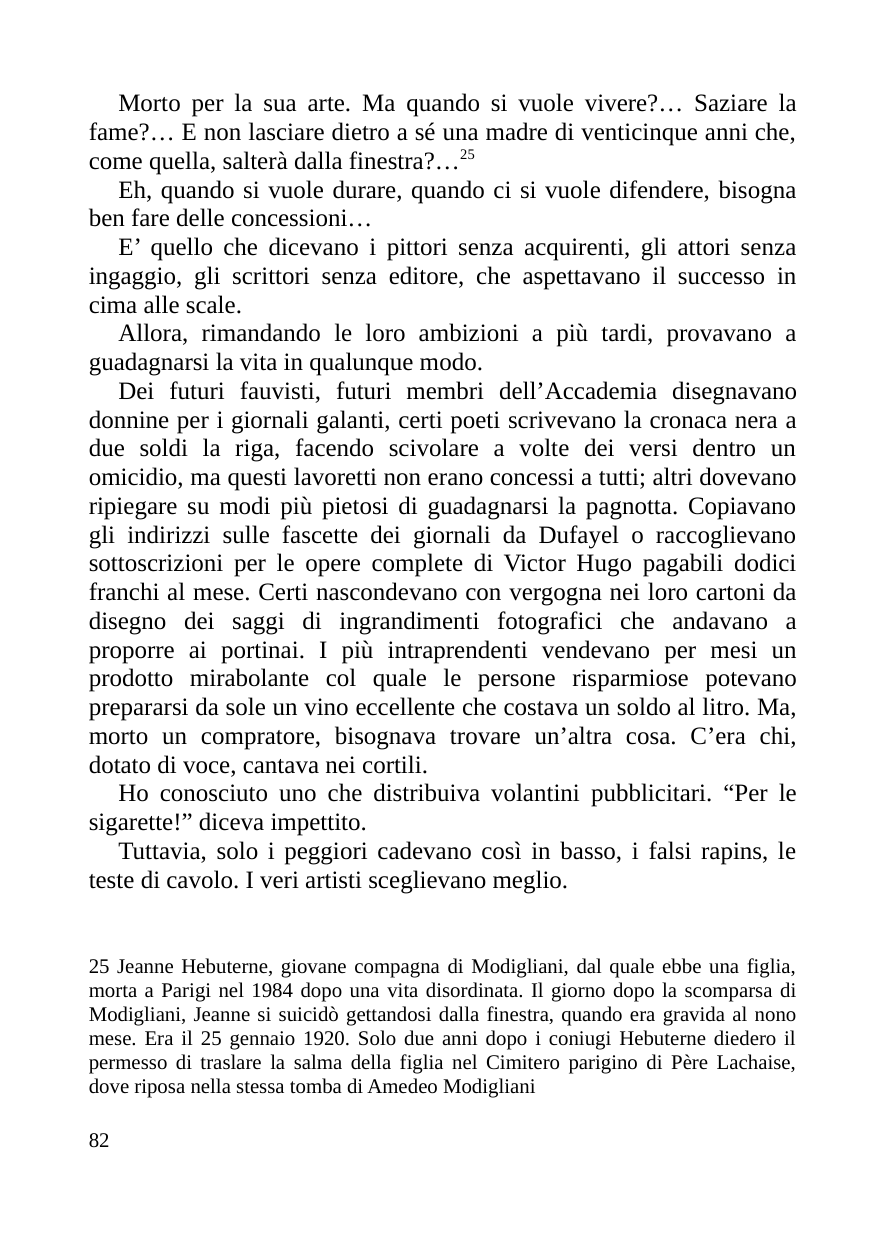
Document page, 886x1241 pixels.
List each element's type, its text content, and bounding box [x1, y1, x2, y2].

text Ho conosciuto uno che distribuiva volantini pubblicitari. “Per le sigarette!” diceva impettito. [88, 778, 797, 836]
text Morto per la sua arte. Ma quando si vuole vivere?… Saziare la fame?… E non lasciare dietro a sé una madre di venticinque anni che, come quella, salterà dalla finestra?… [88, 88, 797, 175]
text Tuttavia, solo i peggiori cadevano così in basso, i falsi rapins, le teste di cavolo. I veri artisti sceglievano meglio. [88, 836, 797, 893]
text Eh, quando si vuole durare, quando ci si vuole difendere, bisogna ben fare delle concessioni… [88, 175, 797, 232]
text E’ quello che dicevano i pittori senza acquirenti, gli attori senza ingaggio, gli scrittori senza editore, che aspettavano il successo in cima alle scale. [88, 232, 797, 318]
text Allora, rimandando le loro ambizioni a più tardi, provavano a guadagnarsi la vita in qualunque modo. [88, 318, 797, 376]
text Jeanne Hebuterne, giovane compagna di Modigliani, dal quale ebbe una figlia, morta a Parigi nel 1984 dopo una vita disordinata. Il giorno dopo la scomparsa di Modigliani, Jeanne si suicidò gettandosi dalla finestra, quando era gravida al nono mese. Era il 25 gennaio 1920. Solo due anni dopo i coniugi Hebuterne diedero il permesso di traslare la salma della figlia nel Cimitero parigino di Père Lachaise, dove riposa nella stessa tomba di Amedeo Modigliani [88, 954, 797, 1098]
text Dei futuri fauvisti, futuri membri dell’Accademia disegnavano donnine per i giornali galanti, certi poeti scrivevano la cronaca nera a due soldi la riga, facendo scivolare a volte dei versi dentro un omicidio, ma questi lavoretti non erano concessi a tutti; altri dovevano ripiegare su modi più pietosi di guadagnarsi la pagnotta. Copiavano gli indirizzi sulle fascette dei giornali da Dufayel o raccoglievano sottoscrizioni per le opere complete di Victor Hugo pagabili dodici franchi al mese. Certi nascondevano con vergogna nei loro cartoni da disegno dei saggi di ingrandimenti fotografici che andavano a proporre ai portinai. I più intraprendenti vendevano per mesi un prodotto mirabolante col quale le persone risparmiose potevano prepararsi da sole un vino eccellente che costava un soldo al litro. Ma, morto un compratore, bisognava trovare un’altra cosa. C’era chi, dotato di voce, cantava nei cortili. [88, 376, 797, 778]
